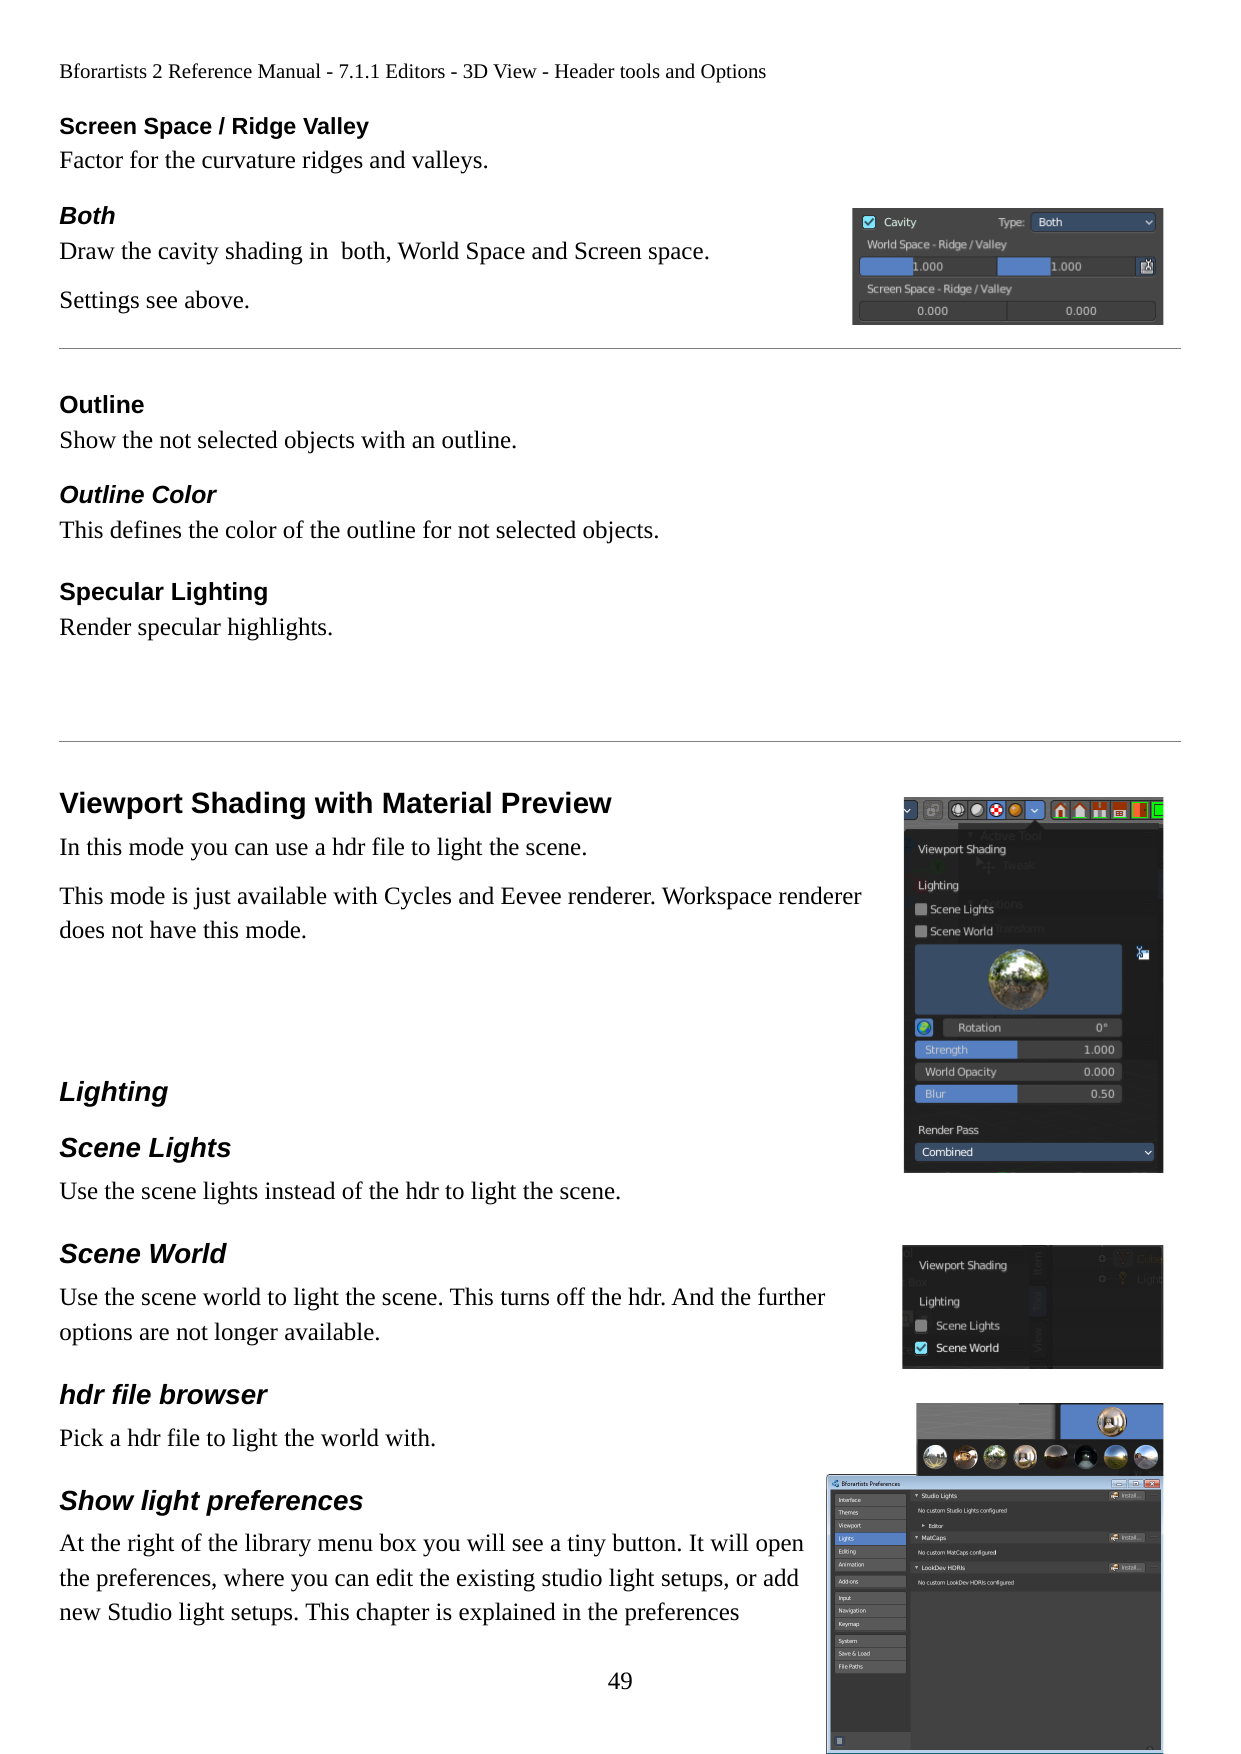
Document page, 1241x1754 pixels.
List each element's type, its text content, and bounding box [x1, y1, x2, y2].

text At the right of the library menu box you will see a tiny button. It will open the preferences, where you can edit the existing studio light setups, or add new Studio light setups. This chapter is explained in the preferences [59, 1528, 826, 1626]
text This defines the color of the outline for not selected objects. [59, 515, 1181, 544]
subtitle hdr file browser [59, 1378, 1181, 1410]
picture [852, 208, 1164, 325]
subtitle [1164, 1075, 1181, 1107]
text [1164, 285, 1181, 313]
subtitle Show light preferences [59, 1484, 826, 1516]
text This mode is just available with Cycles and Eevee renderer. Workspace renderer does not have this mode. [59, 881, 903, 944]
subtitle Both [59, 201, 1181, 229]
text Use the scene world to light the scene. This turns off the hdr. And the further options are not longer available. [59, 1282, 902, 1345]
text Factor for the curvature ridges and valleys. [59, 146, 1181, 174]
text Draw the cavity shading in both, World Space and Screen space. [59, 236, 852, 264]
subtitle Specular Lighting [59, 577, 1181, 606]
text Show the not selected objects with an outline. [59, 425, 1181, 454]
picture [903, 797, 1164, 1173]
text Render specular highlights. [59, 612, 1181, 641]
text In this mode you can use a hdr file to light the scene. [59, 832, 903, 861]
subtitle [1164, 1132, 1181, 1164]
text Use the scene lights instead of the hdr to light the scene. [59, 1176, 1181, 1205]
subtitle [1164, 1484, 1181, 1516]
picture [902, 1245, 1164, 1369]
subtitle Screen Space / Ridge Valley [59, 113, 1181, 139]
subtitle Scene World [59, 1238, 1181, 1270]
picture [826, 1403, 1164, 1754]
subtitle Viewport Shading with Material Preview [59, 786, 1181, 819]
subtitle Lighting [59, 1075, 903, 1107]
text Settings see above. [59, 285, 852, 313]
subtitle Scene Lights [59, 1132, 903, 1164]
text Pick a hdr file to light the world with. [59, 1423, 916, 1451]
subtitle Outline Color [59, 481, 1181, 509]
subtitle Outline [59, 391, 1181, 419]
